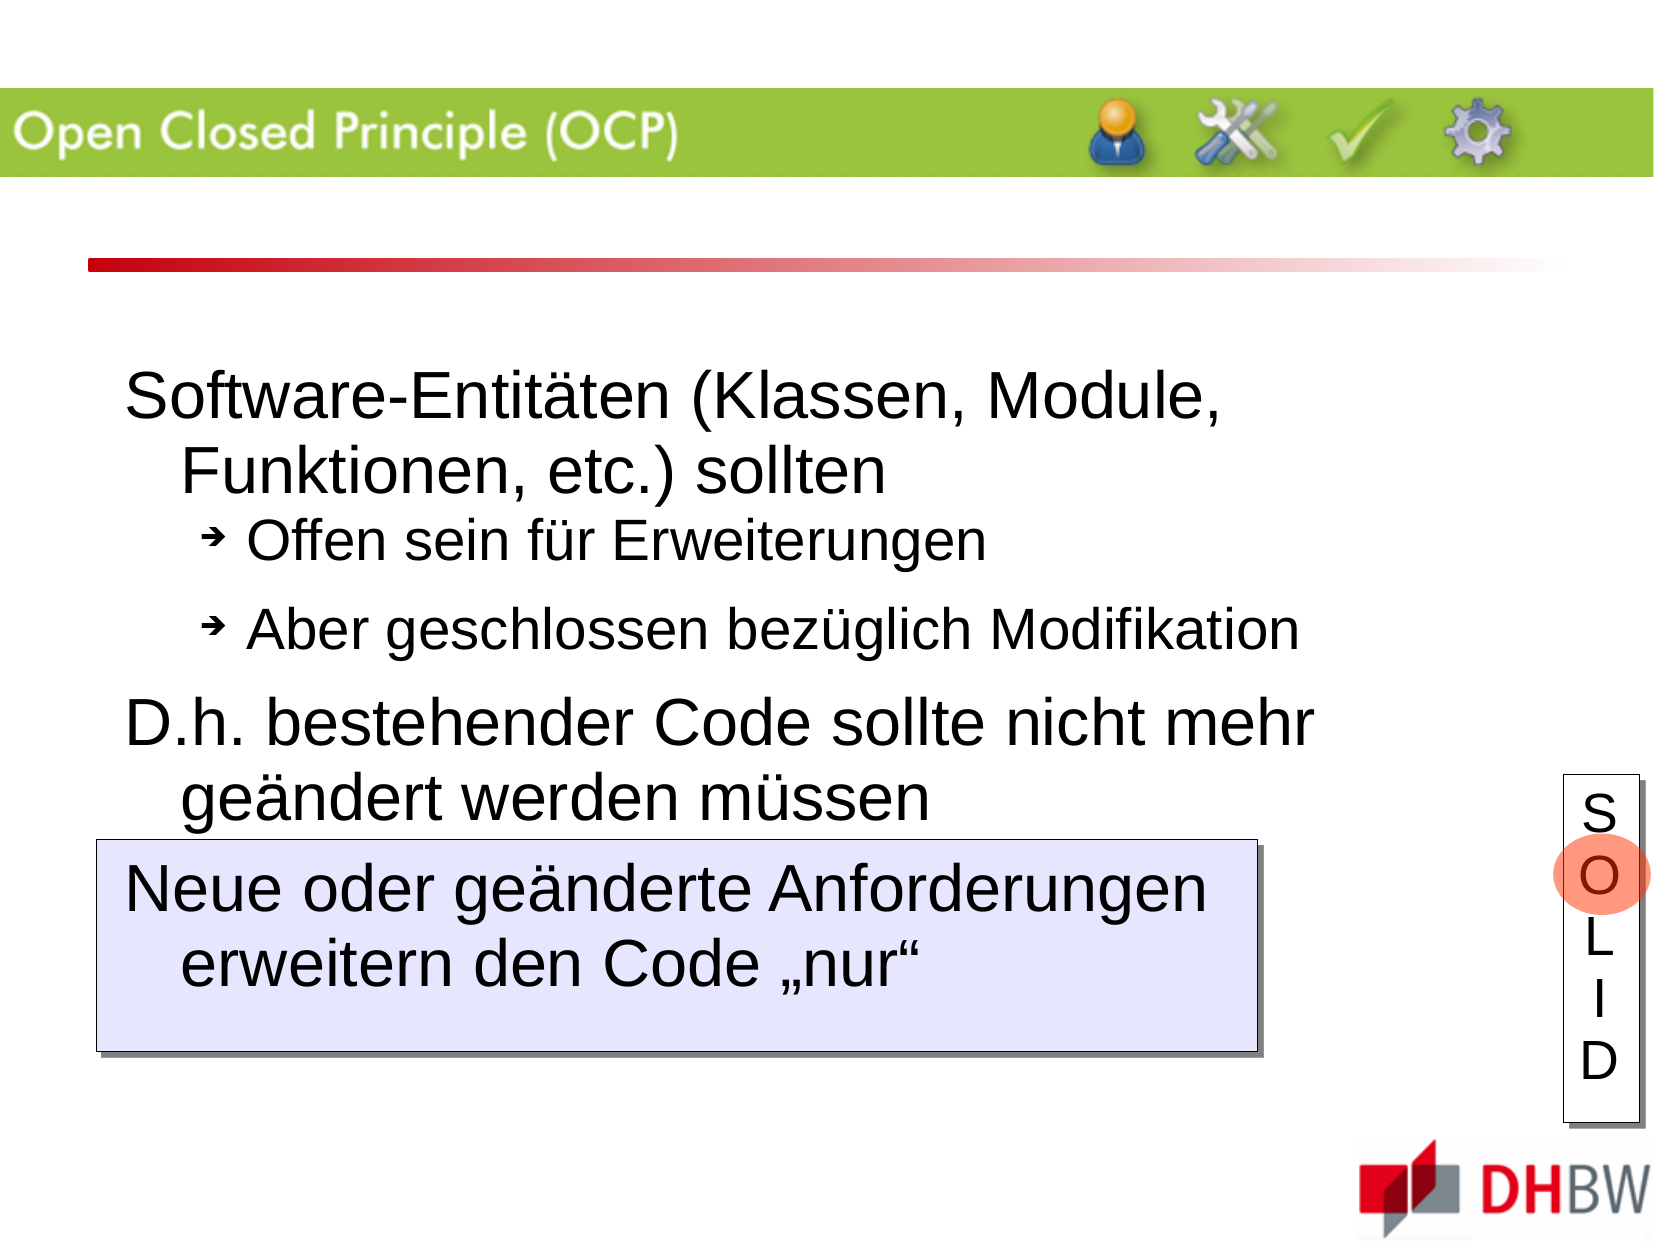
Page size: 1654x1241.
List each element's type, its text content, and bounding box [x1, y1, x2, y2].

text_box [96, 839, 124, 1052]
text_box S O L I D [1563, 774, 1640, 848]
picture [0, 88, 1654, 177]
text_box S O L I D [1563, 900, 1640, 1123]
text_box [1553, 833, 1651, 915]
picture [1358, 1137, 1652, 1241]
list Software-Entitäten (Klassen, Module, Funktionen, etc.) sollten Offen sein für Erweiterungen Aber geschlossen bezüglich Modifikation D.h. bestehender Code sollte nicht mehr geändert werden müssen Neue oder geänderte Anforderungen erweitern den Code „nur“ [124, 358, 1547, 1128]
